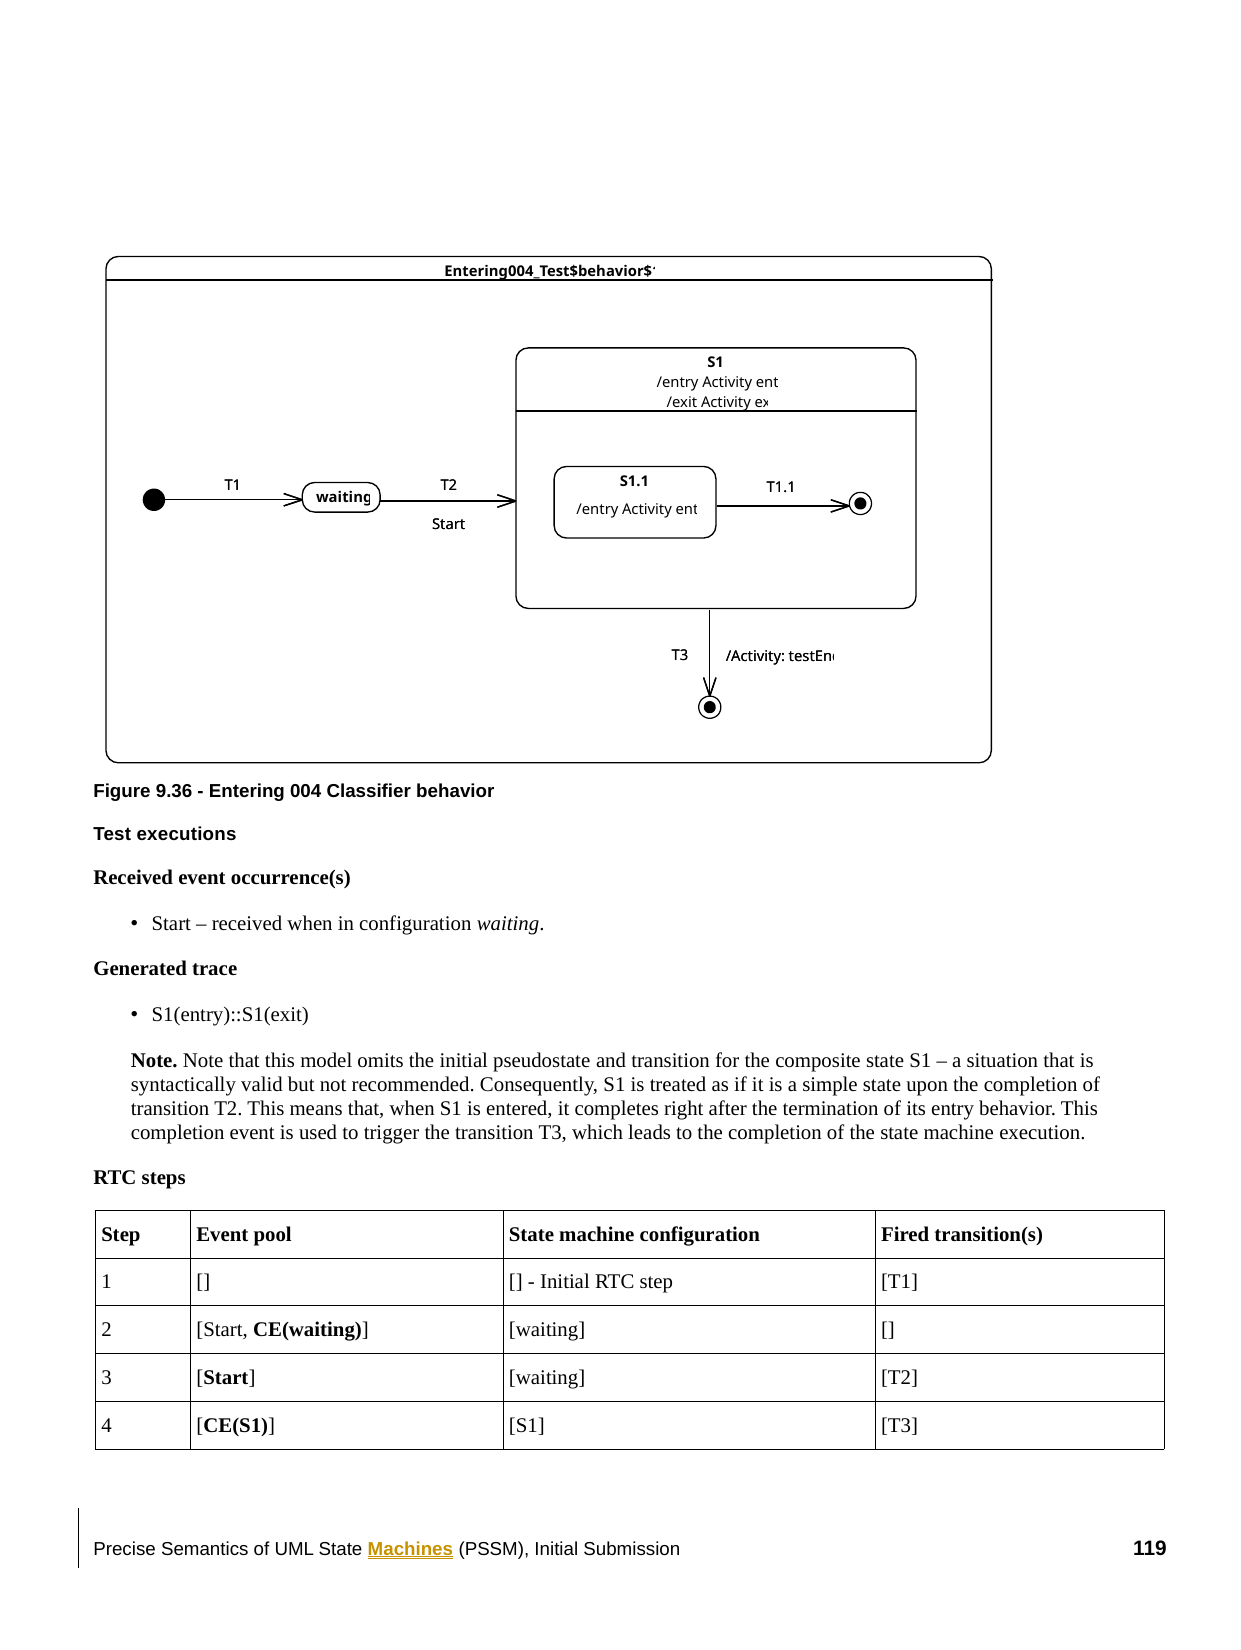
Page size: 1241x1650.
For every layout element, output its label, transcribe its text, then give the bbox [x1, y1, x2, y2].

table_cell [T2] [876, 1354, 1164, 1401]
list S1(entry)::S1(exit) [131, 1001, 1164, 1026]
subtitle Test executions [93, 231, 1164, 844]
table_cell 3 [96, 1354, 190, 1401]
text Generated trace [93, 956, 1164, 980]
list Start – received when in configuration waiting. [131, 910, 1164, 935]
text RTC steps [93, 1165, 1164, 1189]
table_cell [Start, CE(waiting)] [191, 1306, 503, 1353]
text Figure 9.36 - Entering 004 Classifier behavior [93, 243, 1006, 802]
table_cell [T3] [876, 1402, 1164, 1448]
table_cell [waiting] [504, 1306, 875, 1353]
table_header State machine configuration [504, 1211, 875, 1258]
table_header Fired transition(s) [876, 1211, 1164, 1258]
table_cell 2 [96, 1306, 190, 1353]
table_cell [] [876, 1306, 1164, 1353]
table_cell [waiting] [504, 1354, 875, 1401]
table_cell 1 [96, 1259, 190, 1305]
text Received event occurrence(s) [93, 865, 1164, 889]
table_cell [] [191, 1259, 503, 1305]
table_cell [S1] [504, 1402, 875, 1448]
table_cell [T1] [876, 1259, 1164, 1305]
table_cell 4 [96, 1402, 190, 1448]
table_cell [Start] [191, 1354, 503, 1401]
table_header Event pool [191, 1211, 503, 1258]
table_cell [CE(S1)] [191, 1402, 503, 1448]
table_header Step [96, 1211, 190, 1258]
table_cell [] - Initial RTC step [504, 1259, 875, 1305]
text Note. Note that this model omits the initial pseudostate and transition for the composite state S1 – a situation that is syntactically valid but not recommended. Consequently, S1 is treated as if it is a simple state upon the completion of transition T2. This means that, when S1 is entered, it completes right after the termination of its entry behavior. This completion event is used to trigger the transition T3, which leads to the completion of the state machine execution. [131, 1047, 1164, 1144]
